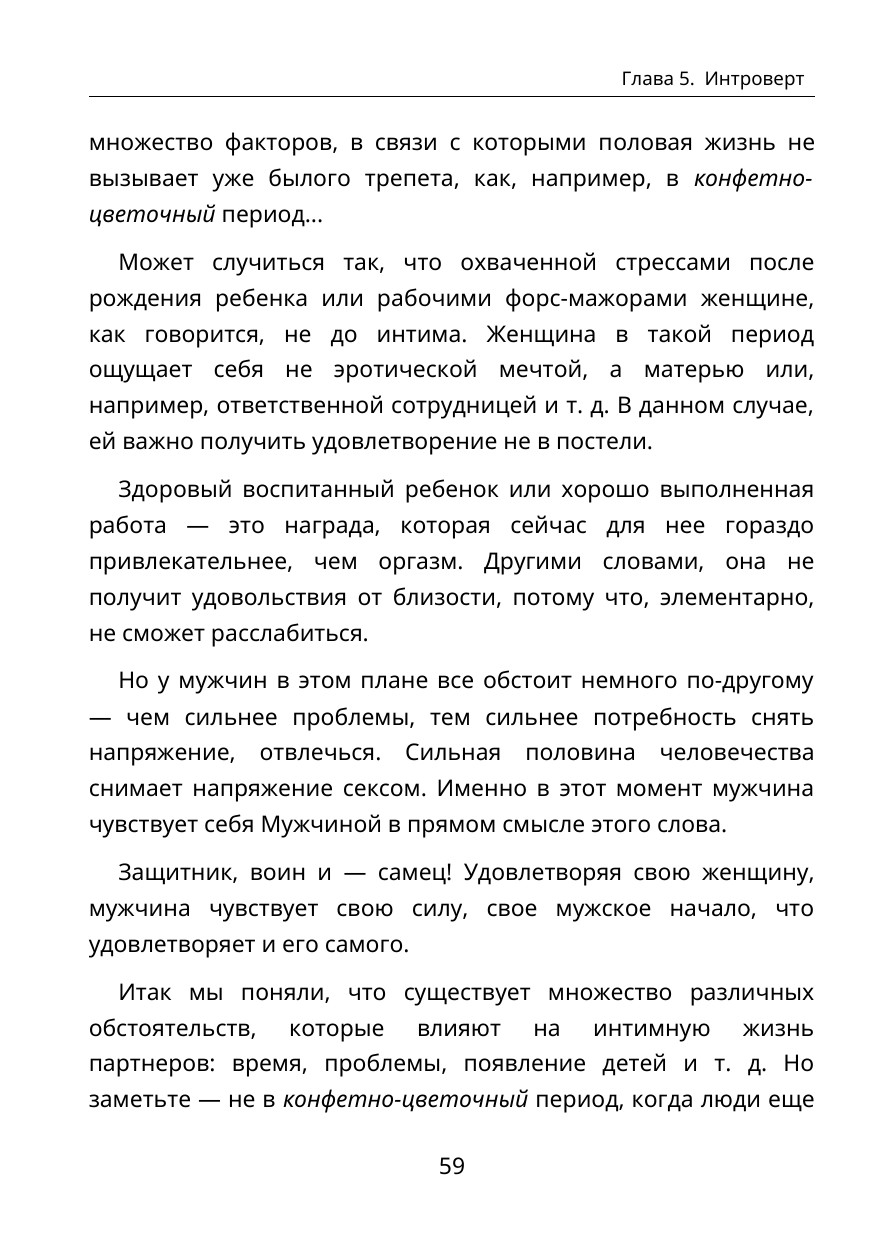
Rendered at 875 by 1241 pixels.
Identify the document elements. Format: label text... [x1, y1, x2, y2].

text Но у мужчин в этом плане все обстоит немного по-другому — чем сильнее проблемы, тем сильнее потребность снять напряжение, отвлечься. Сильная половина человечества снимает напряжение сексом. Именно в этот момент мужчина чувствует себя Мужчиной в прямом смысле этого слова. [88, 664, 815, 839]
text Здоровый воспитанный ребенок или хорошо выполненная работа — это награда, которая сейчас для нее гораздо привлекательнее, чем оргазм. Другими словами, она не получит удовольствия от близости, потому что, элементарно, не сможет расслабиться. [88, 473, 815, 648]
text Итак мы поняли, что существует множество различных обстоятельств, которые влияют на интимную жизнь партнеров: время, проблемы, появление детей и т. д. Но заметьте — не в конфетно-цветочный период, когда люди еще [88, 976, 815, 1114]
text множество факторов, в связи с которыми половая жизнь не вызывает уже былого трепета, как, например, в конфетно-цветочный период... [88, 126, 815, 229]
text Может случиться так, что охваченной стрессами после рождения ребенка или рабочими форс-мажорами женщине, как говорится, не до интима. Женщина в такой период ощущает себя не эротической мечтой, а матерью или, например, ответственной сотрудницей и т. д. В данном случае, ей важно получить удовлетворение не в постели. [88, 246, 815, 457]
text Защитник, воин и — самец! Удовлетворяя свою женщину, мужчина чувствует свою силу, свое мужское начало, что удовлетворяет и его самого. [88, 856, 815, 959]
